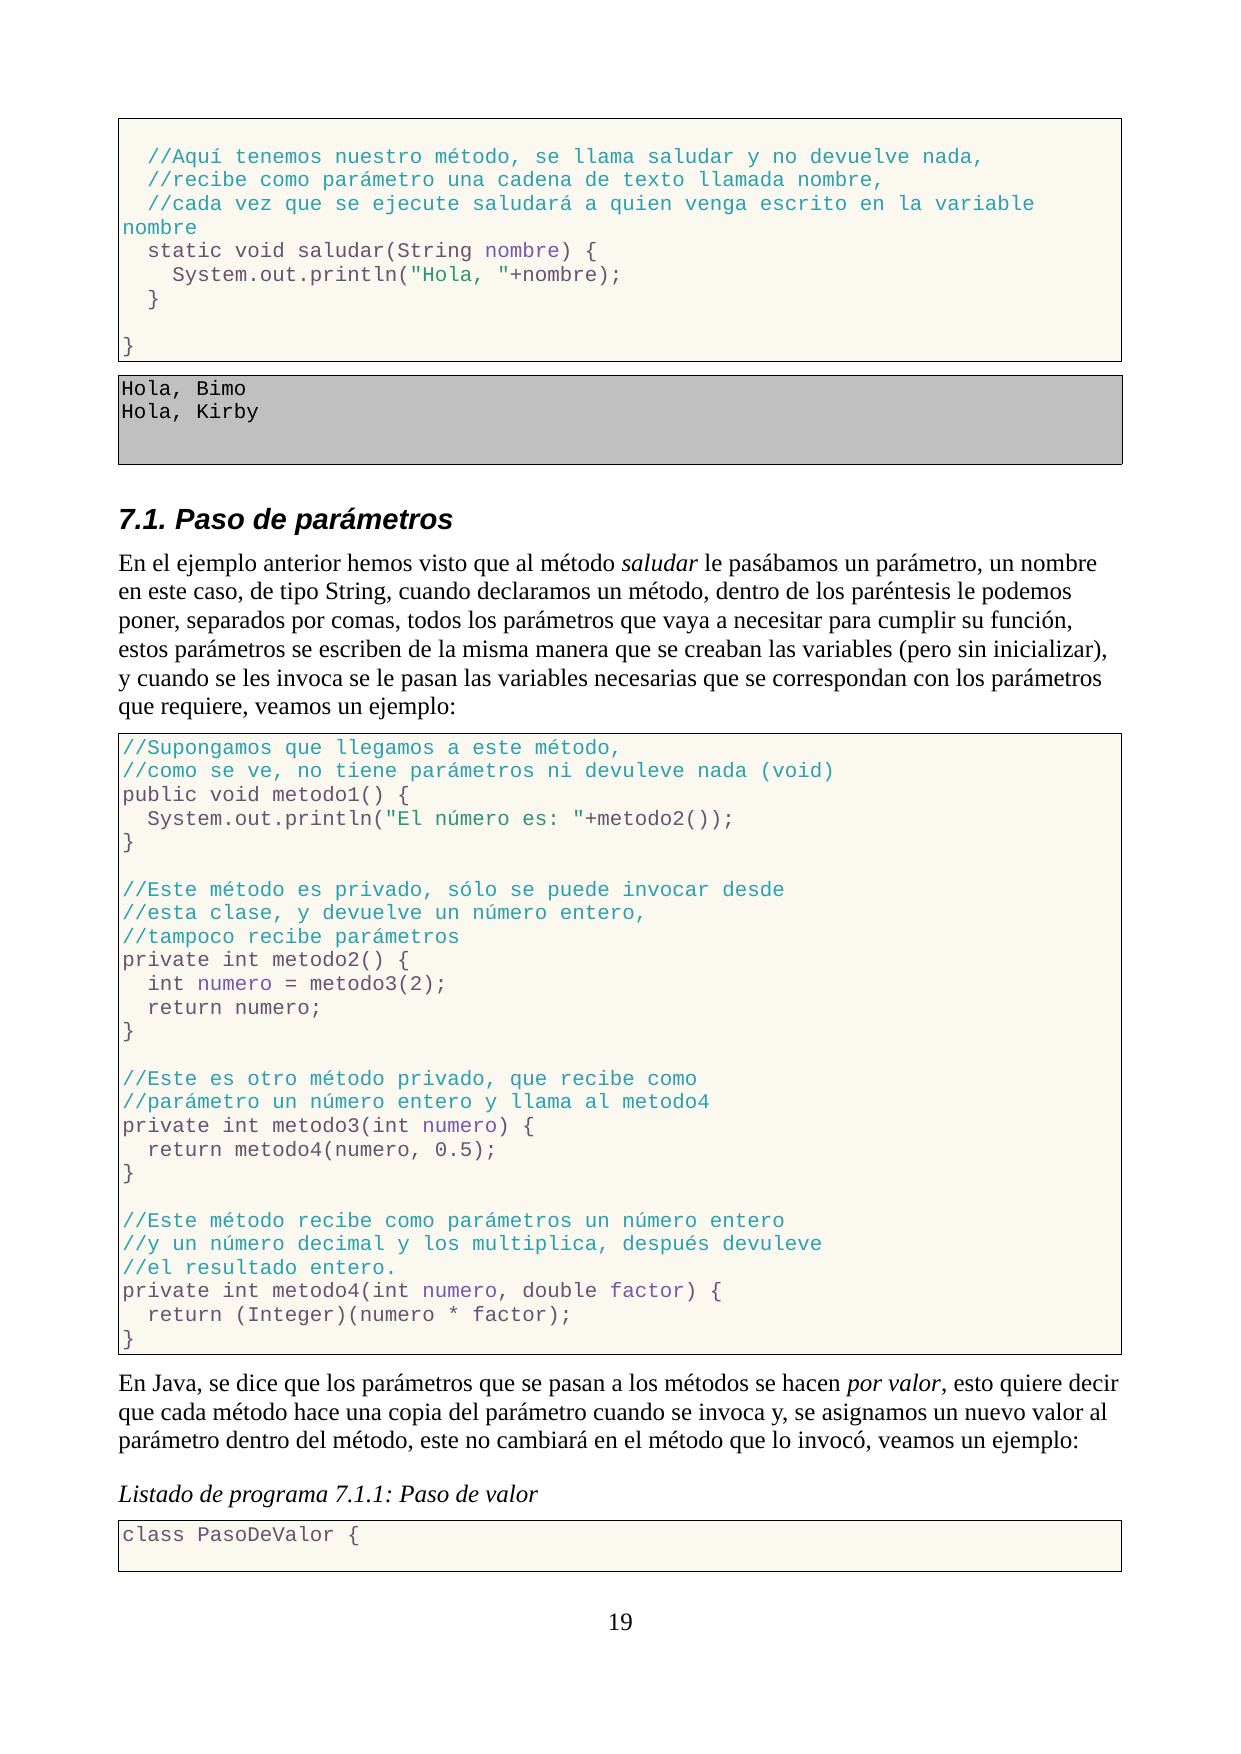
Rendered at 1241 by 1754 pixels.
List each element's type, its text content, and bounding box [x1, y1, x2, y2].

text //cada vez que se ejecute saludará a quien venga escrito en la variable nombre [119, 189, 1121, 236]
text Hola, Kirby [119, 398, 1122, 425]
text return metodo4(numero, 0.5); [119, 1135, 1121, 1158]
text } [119, 1158, 1121, 1182]
text //Este es otro método privado, que recibe como [119, 1064, 1121, 1087]
text static void saludar(String nombre) { [119, 236, 1121, 260]
text //el resultado entero. [119, 1253, 1121, 1277]
text //y un número decimal y los multiplica, después devuleve [119, 1229, 1121, 1253]
text System.out.println("El número es: "+metodo2()); [119, 804, 1121, 827]
text //Este método es privado, sólo se puede invocar desde [119, 874, 1121, 898]
text private int metodo2() { [119, 946, 1121, 969]
text private int metodo3(int numero) { [119, 1111, 1121, 1135]
text //parámetro un número entero y llama al metodo4 [119, 1087, 1121, 1111]
text //recibe como parámetro una cadena de texto llamada nombre, [119, 165, 1121, 189]
text //Aquí tenemos nuestro método, se llama saludar y no devuelve nada, [119, 142, 1121, 165]
text //tampoco recibe parámetros [119, 922, 1121, 946]
text Hola, Bimo [119, 376, 1122, 398]
text //como se ve, no tiene parámetros ni devuleve nada (void) [119, 756, 1121, 780]
text private int metodo4(int numero, double factor) { [119, 1277, 1121, 1300]
text } [119, 284, 1121, 307]
text } [119, 1324, 1121, 1354]
text } [119, 1016, 1121, 1040]
text //Supongamos que llegamos a este método, [119, 734, 1121, 756]
text System.out.println("Hola, "+nombre); [119, 260, 1121, 284]
list Listado de programa 7.1.1: Paso de valor [118, 1479, 1122, 1508]
text //Este método recibe como parámetros un número entero [119, 1206, 1121, 1229]
text //esta clase, y devuelve un número entero, [119, 898, 1121, 922]
text class PasoDeValor { [119, 1521, 1121, 1544]
text return (Integer)(numero * factor); [119, 1300, 1121, 1324]
text public void metodo1() { [119, 780, 1121, 804]
subtitle Paso de parámetros [118, 502, 1122, 535]
text En Java, se dice que los parámetros que se pasan a los métodos se hacen por valor, esto quiere decir que cada método hace una copia del parámetro cuando se invoca y, se asignamos un nuevo valor al parámetro dentro del método, este no cambiará en el método que lo invocó, veamos un ejemplo: [118, 1368, 1122, 1454]
text En el ejemplo anterior hemos visto que al método saludar le pasábamos un parámetro, un nombre en este caso, de tipo String, cuando declaramos un método, dentro de los paréntesis le podemos poner, separados por comas, todos los parámetros que vaya a necesitar para cumplir su función, estos parámetros se escriben de la misma manera que se creaban las variables (pero sin inicializar), y cuando se les invoca se le pasan las variables necesarias que se correspondan con los parámetros que requiere, veamos un ejemplo: [118, 548, 1122, 720]
text } [119, 827, 1121, 851]
text } [119, 331, 1121, 361]
text int numero = metodo3(2); [119, 969, 1121, 993]
text return numero; [119, 993, 1121, 1016]
